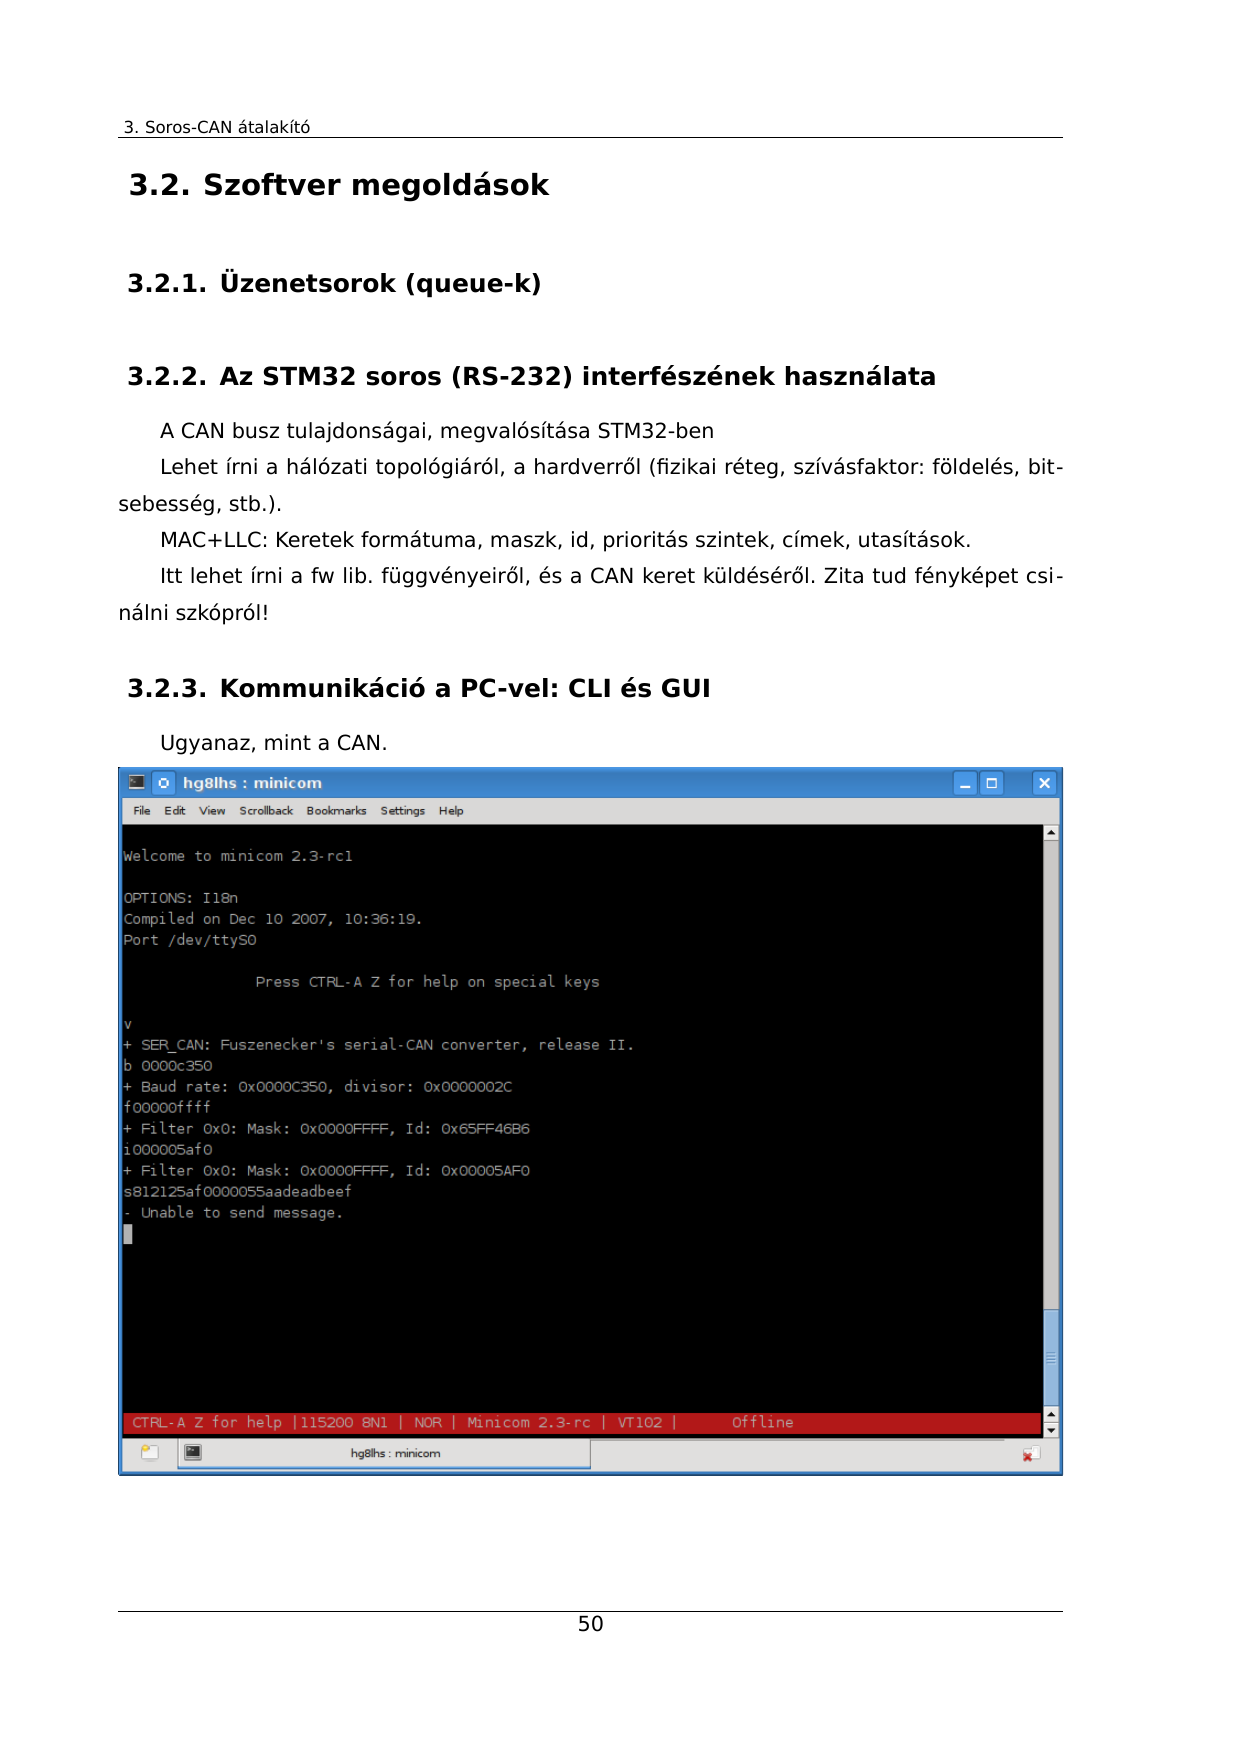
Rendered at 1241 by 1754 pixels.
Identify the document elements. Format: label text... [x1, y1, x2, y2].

subtitle Kommunikáció a PC-vel: CLI és GUI [118, 674, 1063, 704]
text MAC+LLC: Keretek formátuma, maszk, id, prioritás szintek, címek, utasítások. [118, 528, 1063, 552]
text Itt lehet írni a fw lib. függvényeiről, és a CAN keret küldéséről. Zita tud fényképet csi­nálni szkópról! [118, 564, 1063, 625]
subtitle Üzenetsorok (queue-k) [118, 269, 1063, 298]
picture [118, 767, 1064, 1476]
text Lehet írni a hálózati topológiáról, a hardverről (fizikai réteg, szívásfaktor: földelés, bit­sebesség, stb.). [118, 455, 1063, 516]
text A CAN busz tulajdonságai, megvalósítása STM32-ben [118, 419, 1063, 443]
text Ugyanaz, mint a CAN. [118, 731, 1063, 755]
subtitle Az STM32 soros (RS-232) interfészének használata [118, 363, 1063, 392]
subtitle Szoftver megoldások [118, 168, 1063, 202]
